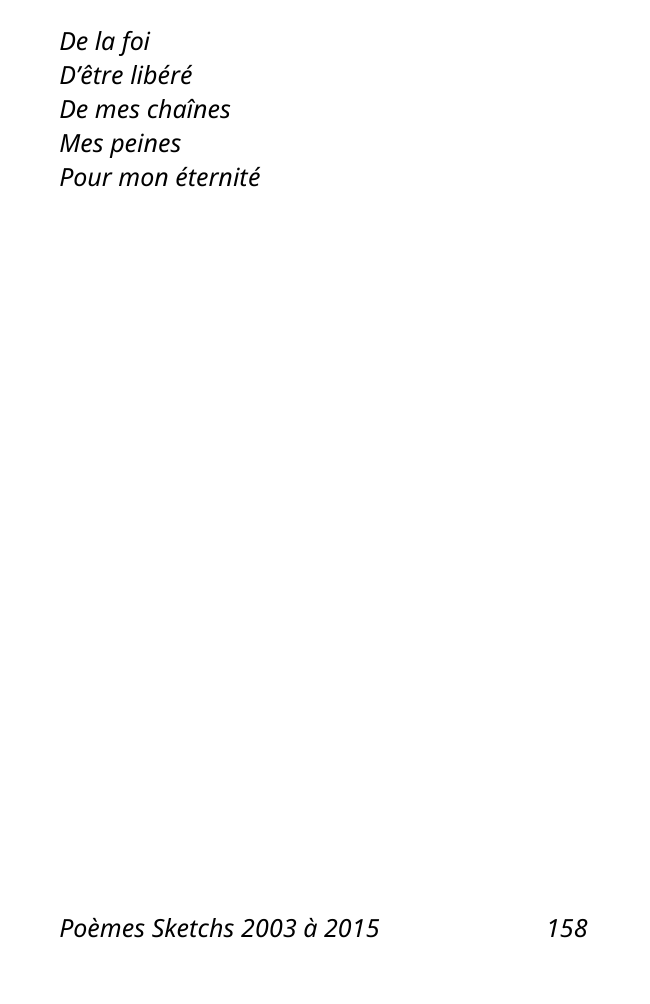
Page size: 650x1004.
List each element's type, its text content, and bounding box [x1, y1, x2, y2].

text De la foi [59, 24, 591, 58]
text Mes peines [59, 126, 591, 159]
text De mes chaînes [59, 92, 591, 126]
text D’être libéré [59, 58, 591, 92]
text Pour mon éternité [59, 159, 591, 193]
